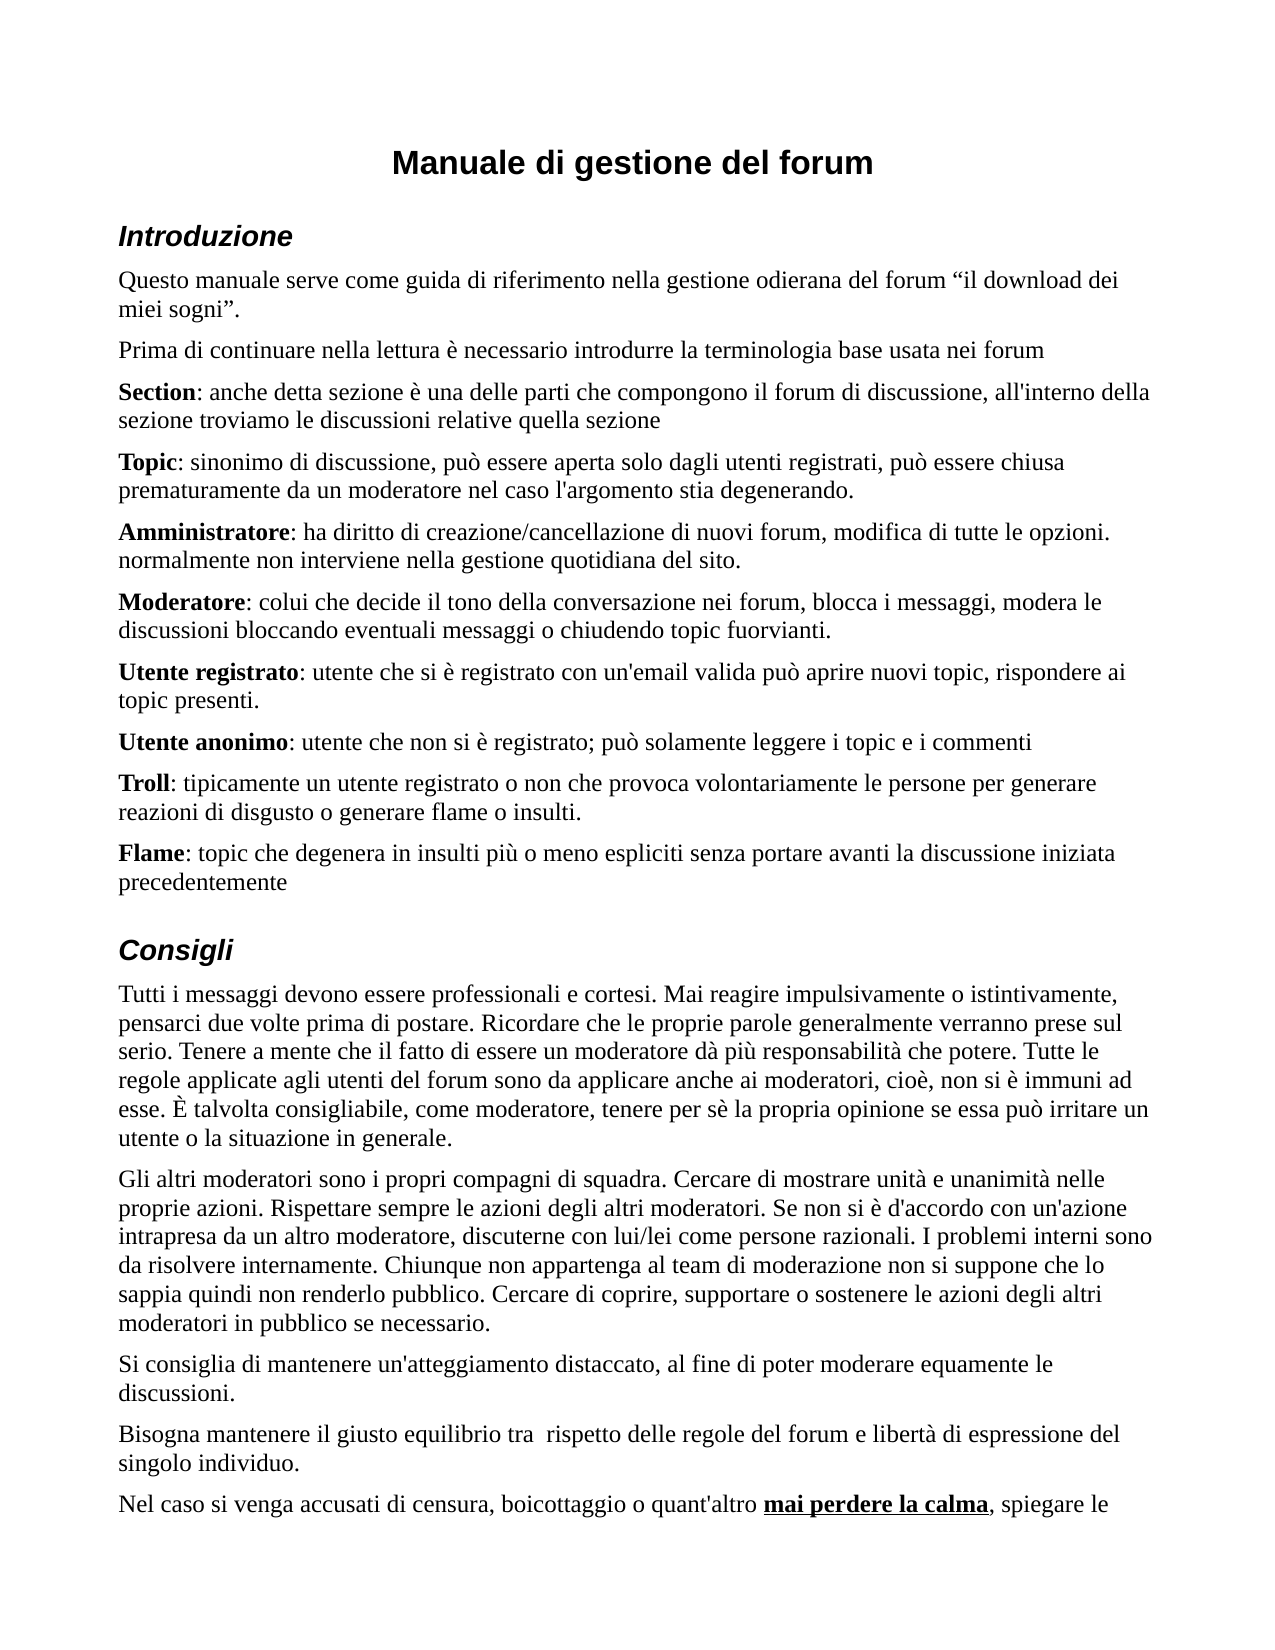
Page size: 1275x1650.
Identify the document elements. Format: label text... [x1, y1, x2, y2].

text Section: anche detta sezione è una delle parti che compongono il forum di discussione, all'interno della sezione troviamo le discussioni relative quella sezione [118, 377, 1157, 434]
subtitle Manuale di gestione del forum [118, 143, 1157, 182]
text Flame: topic che degenera in insulti più o meno espliciti senza portare avanti la discussione iniziata precedentemente [118, 838, 1157, 895]
text Nel caso si venga accusati di censura, boicottaggio o quant'altro mai perdere la calma, spiegare le [118, 1489, 1157, 1518]
text Questo manuale serve come guida di riferimento nella gestione odierana del forum “il download dei miei sogni”. [118, 265, 1157, 323]
text Topic: sinonimo di discussione, può essere aperta solo dagli utenti registrati, può essere chiusa prematuramente da un moderatore nel caso l'argomento stia degenerando. [118, 447, 1157, 504]
text Amministratore: ha diritto di creazione/cancellazione di nuovi forum, modifica di tutte le opzioni. normalmente non interviene nella gestione quotidiana del sito. [118, 517, 1157, 574]
text Si consiglia di mantenere un'atteggiamento distaccato, al fine di poter moderare equamente le discussioni. [118, 1349, 1157, 1406]
subtitle Introduzione [118, 219, 1157, 253]
subtitle Consigli [118, 933, 1157, 966]
text Moderatore: colui che decide il tono della conversazione nei forum, blocca i messaggi, modera le discussioni bloccando eventuali messaggi o chiudendo topic fuorvianti. [118, 587, 1157, 644]
text Utente anonimo: utente che non si è registrato; può solamente leggere i topic e i commenti [118, 727, 1157, 755]
text Prima di continuare nella lettura è necessario introdurre la terminologia base usata nei forum [118, 335, 1157, 364]
text Gli altri moderatori sono i propri compagni di squadra. Cercare di mostrare unità e unanimità nelle proprie azioni. Rispettare sempre le azioni degli altri moderatori. Se non si è d'accordo con un'azione intrapresa da un altro moderatore, discuterne con lui/lei come persone razionali. I problemi interni sono da risolvere internamente. Chiunque non appartenga al team di moderazione non si suppone che lo sappia quindi non renderlo pubblico. Cercare di coprire, supportare o sostenere le azioni degli altri moderatori in pubblico se necessario. [118, 1164, 1157, 1336]
text Tutti i messaggi devono essere professionali e cortesi. Mai reagire impulsivamente o istintivamente, pensarci due volte prima di postare. Ricordare che le proprie parole generalmente verranno prese sul serio. Tenere a mente che il fatto di essere un moderatore dà più responsabilità che potere. Tutte le regole applicate agli utenti del forum sono da applicare anche ai moderatori, cioè, non si è immuni ad esse. È talvolta consigliabile, come moderatore, tenere per sè la propria opinione se essa può irritare un utente o la situazione in generale. [118, 979, 1157, 1151]
text Utente registrato: utente che si è registrato con un'email valida può aprire nuovi topic, rispondere ai topic presenti. [118, 657, 1157, 714]
text Troll: tipicamente un utente registrato o non che provoca volontariamente le persone per generare reazioni di disgusto o generare flame o insulti. [118, 768, 1157, 825]
text Bisogna mantenere il giusto equilibrio tra rispetto delle regole del forum e libertà di espressione del singolo individuo. [118, 1419, 1157, 1476]
